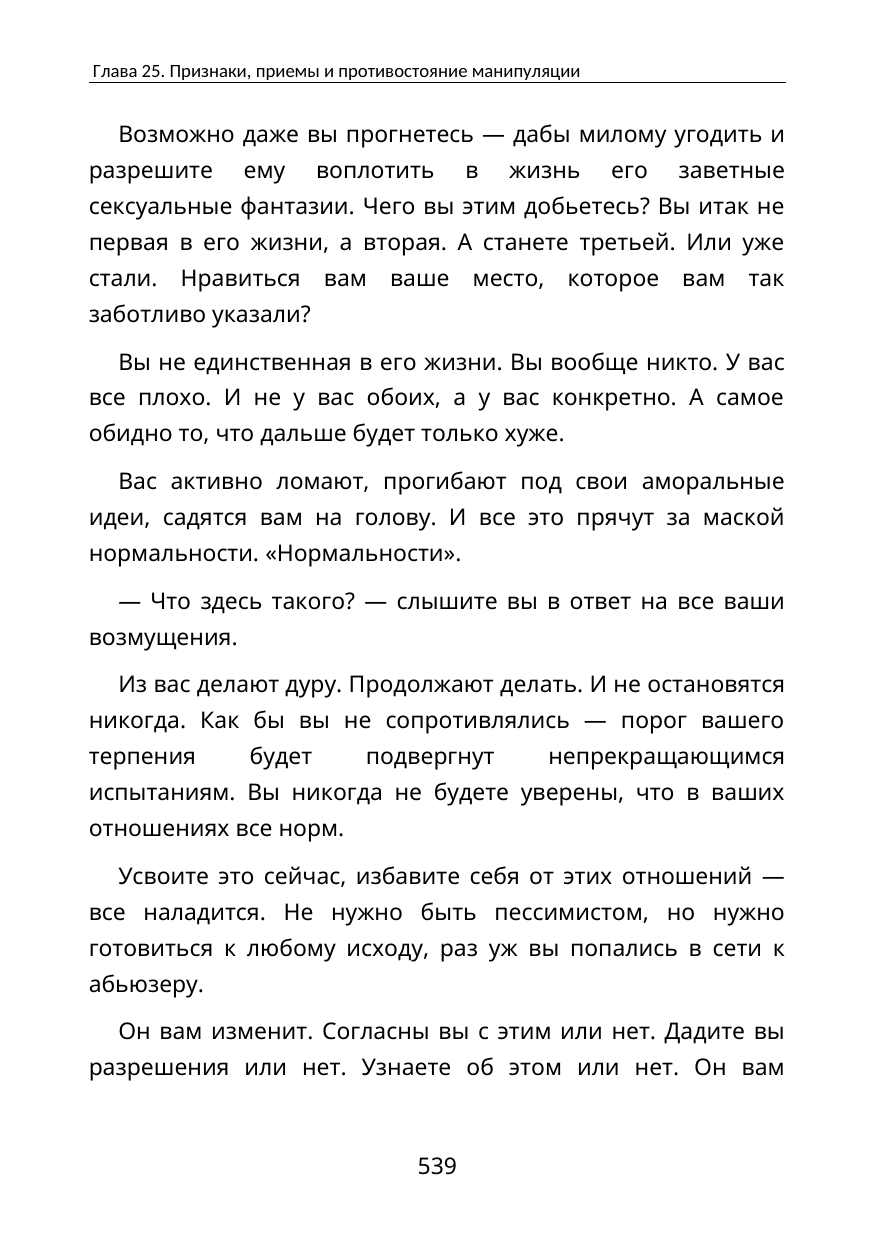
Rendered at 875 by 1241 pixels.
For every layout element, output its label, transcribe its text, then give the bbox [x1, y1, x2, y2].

text Из вас делают дуру. Продолжают делать. И не остановятся никогда. Как бы вы не сопротивлялись — порог вашего терпения будет подвергнут непрекращающимся испытаниям. Вы никогда не будете уверены, что в ваших отношениях все норм. [88, 668, 786, 843]
text Он вам изменит. Согласны вы с этим или нет. Дадите вы разрешения или нет. Узнаете об этом или нет. Он вам [88, 1015, 786, 1082]
text — Что здесь такого? — слышите вы в ответ на все ваши возмущения. [88, 584, 786, 652]
text Возможно даже вы прогнетесь — дабы милому угодить и разрешите ему воплотить в жизнь его заветные сексуальные фантазии. Чего вы этим добьетесь? Вы итак не первая в его жизни, а вторая. А станете третьей. Или уже стали. Нравиться вам ваше место, которое вам так заботливо указали? [88, 118, 786, 329]
text Усвоите это сейчас, избавите себя от этих отношений — все наладится. Не нужно быть пессимистом, но нужно готовиться к любому исходу, раз уж вы попались в сети к абьюзеру. [88, 860, 786, 999]
text Вы не единственная в его жизни. Вы вообще никто. У вас все плохо. И не у вас обоих, а у вас конкретно. А самое обидно то, что дальше будет только хуже. [88, 345, 786, 448]
text Вас активно ломают, прогибают под свои аморальные идеи, садятся вам на голову. И все это прячут за маской нормальности. «Нормальности». [88, 465, 786, 568]
